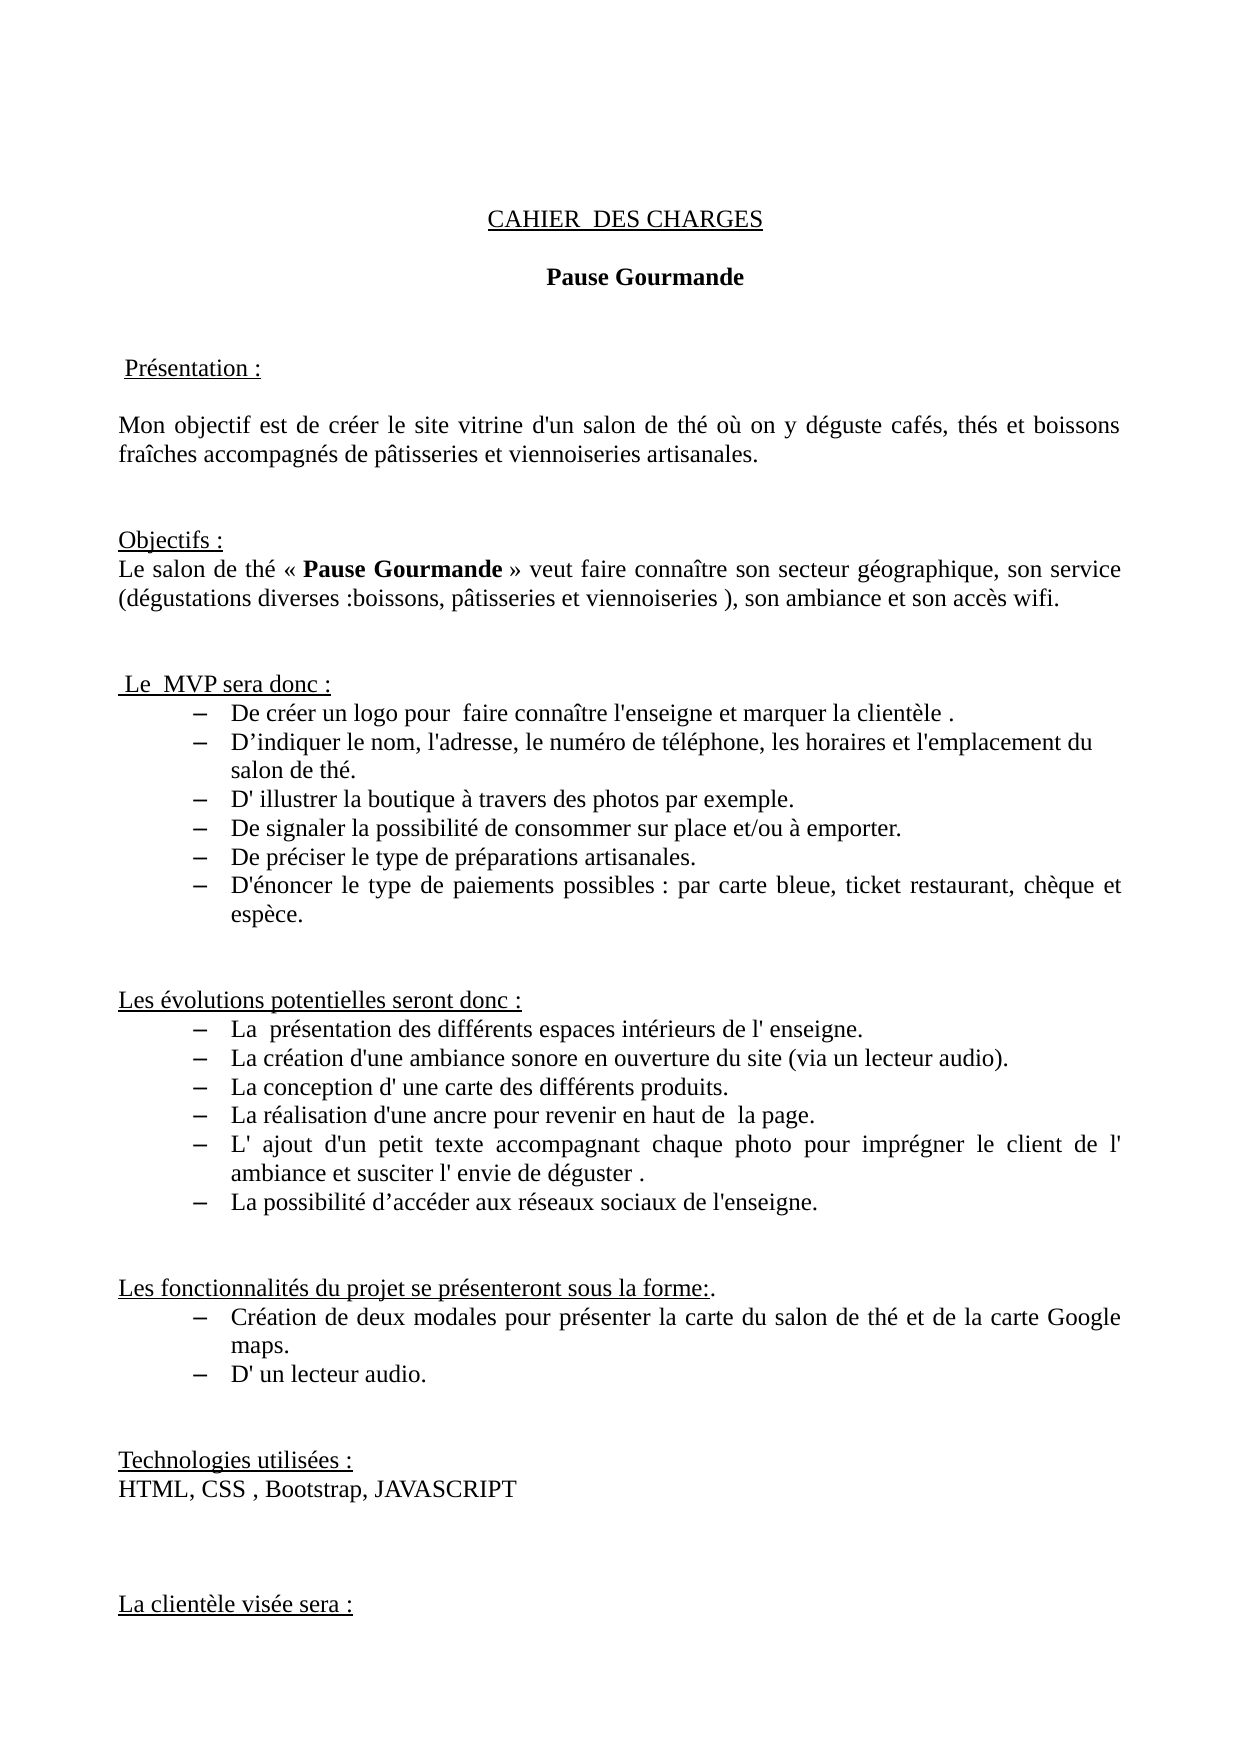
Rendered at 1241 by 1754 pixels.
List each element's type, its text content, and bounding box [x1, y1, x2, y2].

list D’indiquer le nom, l'adresse, le numéro de téléphone, les horaires et l'emplacement du salon de thé. [193, 727, 1122, 784]
text Objectifs : [118, 525, 1122, 554]
list D'énoncer le type de paiements possibles : par carte bleue, ticket restaurant, chèque et espèce. [193, 870, 1122, 928]
list La création d'une ambiance sonore en ouverture du site (via un lecteur audio). [193, 1043, 1122, 1072]
text Présentation : [118, 353, 1122, 382]
text Le MVP sera donc : [118, 669, 1122, 698]
list La possibilité d’accéder aux réseaux sociaux de l'enseigne. [193, 1187, 1122, 1215]
list La réalisation d'une ancre pour revenir en haut de la page. [193, 1100, 1122, 1129]
text La clientèle visée sera : [118, 1589, 1122, 1618]
list De créer un logo pour faire connaître l'enseigne et marquer la clientèle . [193, 698, 1122, 727]
text CAHIER DES CHARGES [118, 204, 1122, 233]
list L' ajout d'un petit texte accompagnant chaque photo pour imprégner le client de l' ambiance et susciter l' envie de déguster . [193, 1129, 1122, 1187]
text Les fonctionnalités du projet se présenteront sous la forme:. [118, 1273, 1122, 1302]
list Création de deux modales pour présenter la carte du salon de thé et de la carte Google maps. [193, 1302, 1122, 1359]
list D' illustrer la boutique à travers des photos par exemple. [193, 784, 1122, 813]
text Pause Gourmande [118, 262, 1122, 291]
text Mon objectif est de créer le site vitrine d'un salon de thé où on y déguste cafés, thés et boissons fraîches accompagnés de pâtisseries et viennoiseries artisanales. [118, 410, 1122, 468]
list De signaler la possibilité de consommer sur place et/ou à emporter. [193, 813, 1122, 842]
list La présentation des différents espaces intérieurs de l' enseigne. [193, 1014, 1122, 1043]
text Le salon de thé « Pause Gourmande » veut faire connaître son secteur géographique, son service (dégustations diverses :boissons, pâtisseries et viennoiseries ), son ambiance et son accès wifi. [118, 554, 1122, 612]
text Technologies utilisées : [118, 1445, 1122, 1474]
list La conception d' une carte des différents produits. [193, 1072, 1122, 1100]
list De préciser le type de préparations artisanales. [193, 842, 1122, 870]
text Les évolutions potentielles seront donc : [118, 985, 1122, 1014]
text HTML, CSS , Bootstrap, JAVASCRIPT [118, 1474, 1122, 1503]
list D' un lecteur audio. [193, 1359, 1122, 1388]
